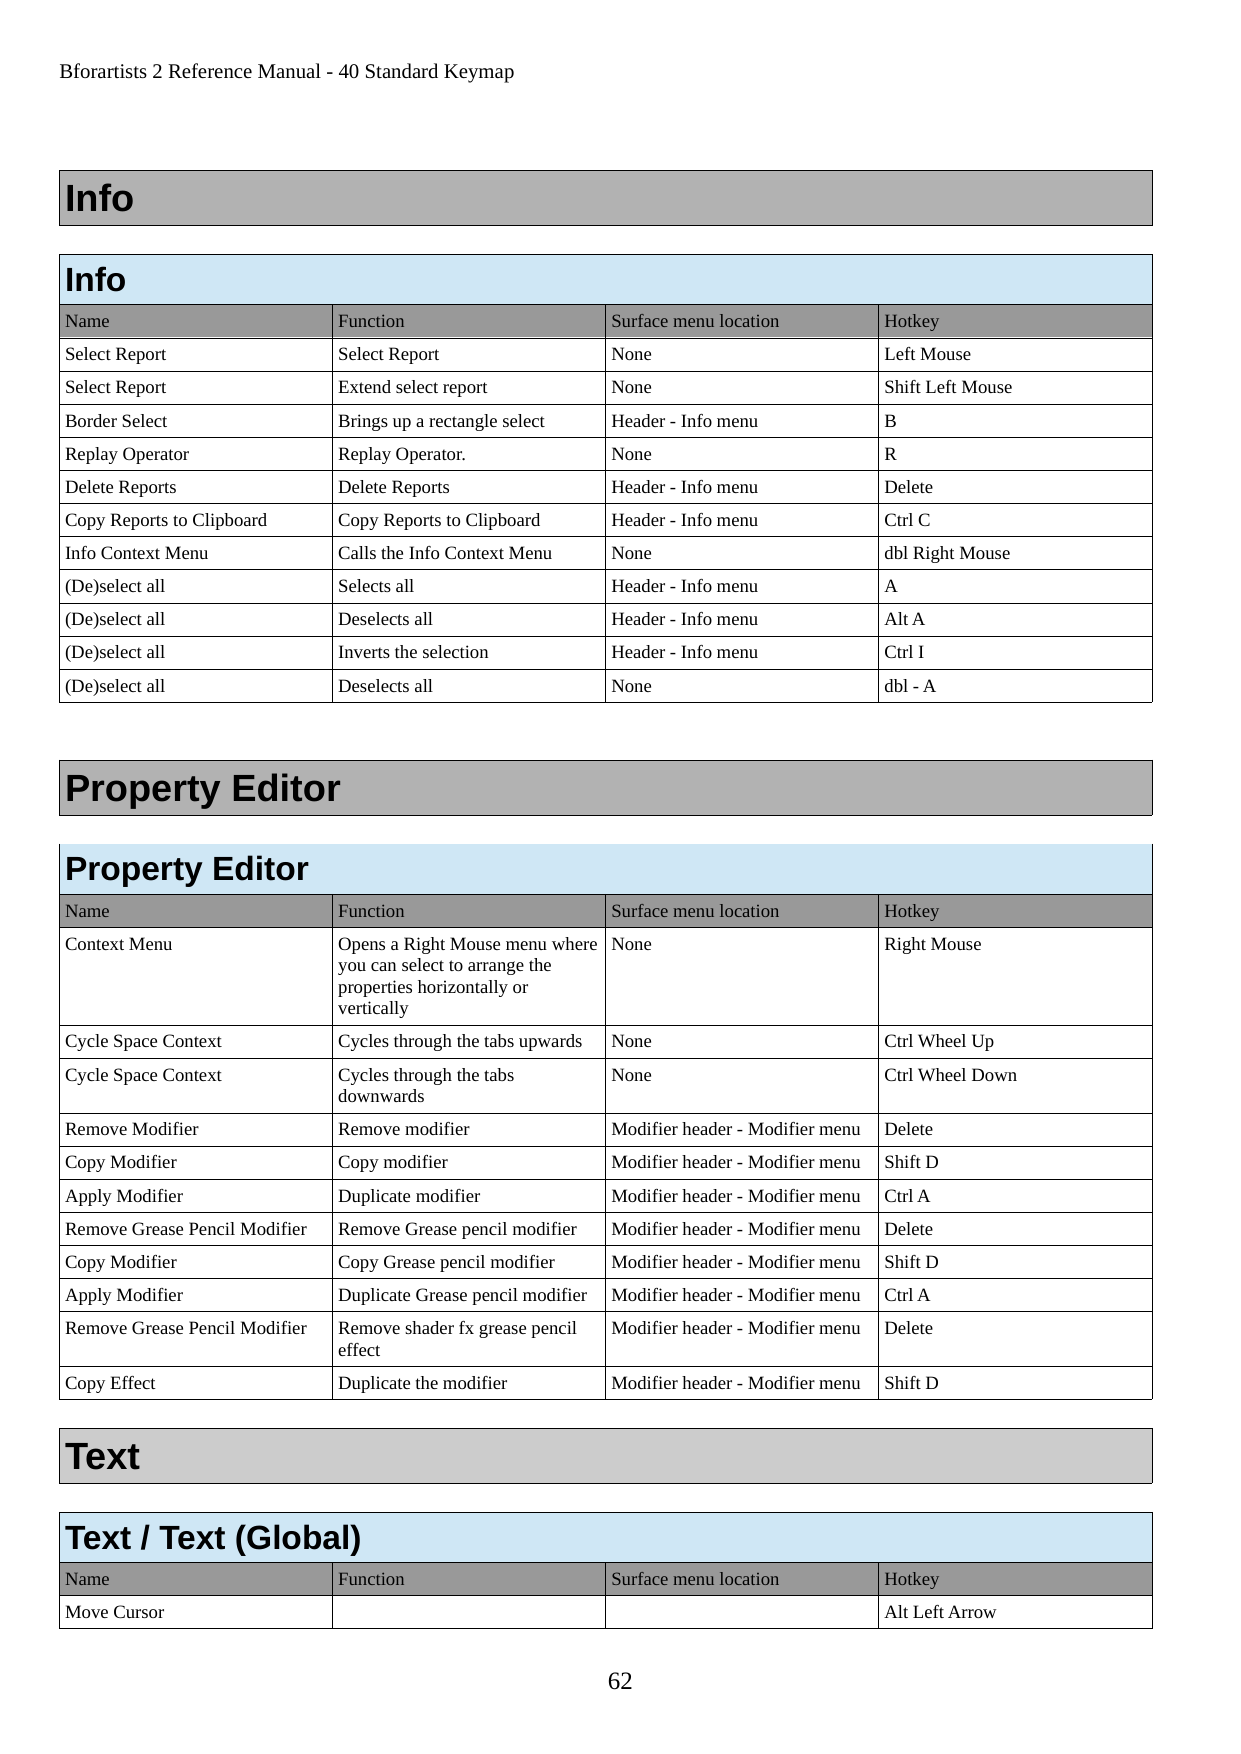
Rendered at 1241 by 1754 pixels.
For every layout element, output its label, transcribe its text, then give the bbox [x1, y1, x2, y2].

table_cell Select Report [60, 339, 332, 371]
table_cell Remove shader fx grease pencil effect [333, 1312, 605, 1366]
table_cell Copy Grease pencil modifier [333, 1246, 605, 1278]
table_cell Select Report [60, 372, 332, 404]
table_cell Hotkey [879, 1563, 1152, 1595]
table_header Info [60, 255, 1152, 304]
table_cell dbl - A [879, 670, 1152, 702]
table_cell Info Context Menu [60, 537, 332, 569]
table_cell Select Report [333, 339, 605, 371]
table_cell Copy Modifier [60, 1147, 332, 1179]
table_cell Opens a Right Mouse menu where you can select to arrange the properties horizontally or vertically [333, 928, 605, 1024]
table_cell Delete Reports [333, 471, 605, 503]
table_cell dbl Right Mouse [879, 537, 1152, 569]
table_cell Shift D [879, 1367, 1152, 1399]
table_cell Header - Info menu [606, 405, 878, 437]
table_cell Selects all [333, 570, 605, 602]
table_cell Copy Reports to Clipboard [333, 504, 605, 536]
table_cell Extend select report [333, 372, 605, 404]
table_header Text / Text (Global) [60, 1513, 1152, 1562]
table_cell Cycle Space Context [60, 1059, 332, 1112]
table_cell Header - Info menu [606, 471, 878, 503]
table_cell Border Select [60, 405, 332, 437]
table_cell Cycles through the tabs downwards [333, 1059, 605, 1112]
table_header Text [60, 1429, 1152, 1483]
table_cell (De)select all [60, 570, 332, 602]
table_cell Delete [879, 471, 1152, 503]
table_header Property Editor [60, 844, 1152, 894]
table_cell Apply Modifier [60, 1180, 332, 1212]
table_cell Shift D [879, 1246, 1152, 1278]
table_cell Brings up a rectangle select [333, 405, 605, 437]
table_cell Hotkey [879, 895, 1152, 927]
table_cell Copy Modifier [60, 1246, 332, 1278]
table_cell Ctrl A [879, 1180, 1152, 1212]
table_cell Left Mouse [879, 339, 1152, 371]
table_cell Surface menu location [606, 305, 878, 337]
table_cell Header - Info menu [606, 570, 878, 602]
table_cell Calls the Info Context Menu [333, 537, 605, 569]
table_cell None [606, 339, 878, 371]
table_cell Delete Reports [60, 471, 332, 503]
table_cell Right Mouse [879, 928, 1152, 1024]
table_cell Function [333, 305, 605, 337]
table_cell Modifier header - Modifier menu [606, 1147, 878, 1179]
table_cell A [879, 570, 1152, 602]
table_cell None [606, 1026, 878, 1058]
table_cell (De)select all [60, 670, 332, 702]
table_cell None [606, 928, 878, 1024]
table_cell Duplicate Grease pencil modifier [333, 1279, 605, 1311]
table_cell Ctrl Wheel Up [879, 1026, 1152, 1058]
table_cell Ctrl I [879, 637, 1152, 669]
table_cell Shift D [879, 1147, 1152, 1179]
table_header Property Editor [60, 761, 1152, 815]
table_cell Delete [879, 1312, 1152, 1366]
table_cell (De)select all [60, 604, 332, 636]
table_cell (De)select all [60, 637, 332, 669]
table_cell Cycle Space Context [60, 1026, 332, 1058]
table_cell Function [333, 895, 605, 927]
table_cell Remove Modifier [60, 1114, 332, 1146]
table_cell Move Cursor [60, 1596, 332, 1628]
table_cell None [606, 372, 878, 404]
table_cell Apply Modifier [60, 1279, 332, 1311]
table_cell Context Menu [60, 928, 332, 1024]
table_cell Modifier header - Modifier menu [606, 1312, 878, 1366]
table_cell Cycles through the tabs upwards [333, 1026, 605, 1058]
table_cell Deselects all [333, 604, 605, 636]
table_cell Surface menu location [606, 895, 878, 927]
table_header Info [60, 171, 1152, 225]
table_cell Modifier header - Modifier menu [606, 1114, 878, 1146]
table_cell None [606, 670, 878, 702]
table_cell Alt Left Arrow [879, 1596, 1152, 1628]
table_cell Surface menu location [606, 1563, 878, 1595]
table_cell Function [333, 1563, 605, 1595]
table_cell Shift Left Mouse [879, 372, 1152, 404]
table_cell Name [60, 895, 332, 927]
table_cell Remove Grease pencil modifier [333, 1213, 605, 1245]
table_cell None [606, 537, 878, 569]
table_cell Hotkey [879, 305, 1152, 337]
table_cell Duplicate modifier [333, 1180, 605, 1212]
table_cell Name [60, 305, 332, 337]
table_cell Remove Grease Pencil Modifier [60, 1213, 332, 1245]
table_cell Header - Info menu [606, 504, 878, 536]
table_cell Delete [879, 1114, 1152, 1146]
table_cell Inverts the selection [333, 637, 605, 669]
table_cell Replay Operator. [333, 438, 605, 470]
table_cell Ctrl Wheel Down [879, 1059, 1152, 1112]
table_cell None [606, 1059, 878, 1112]
table_cell Remove modifier [333, 1114, 605, 1146]
table_cell Modifier header - Modifier menu [606, 1246, 878, 1278]
table_cell Modifier header - Modifier menu [606, 1213, 878, 1245]
table_cell Modifier header - Modifier menu [606, 1180, 878, 1212]
table_cell Deselects all [333, 670, 605, 702]
table_cell Ctrl C [879, 504, 1152, 536]
table_cell Modifier header - Modifier menu [606, 1279, 878, 1311]
table_cell Copy Effect [60, 1367, 332, 1399]
table_cell Delete [879, 1213, 1152, 1245]
table_cell Alt A [879, 604, 1152, 636]
table_cell Name [60, 1563, 332, 1595]
table_cell None [606, 438, 878, 470]
table_cell [333, 1596, 605, 1628]
table_cell Replay Operator [60, 438, 332, 470]
table_cell Remove Grease Pencil Modifier [60, 1312, 332, 1366]
table_cell Copy modifier [333, 1147, 605, 1179]
table_cell B [879, 405, 1152, 437]
table_cell Duplicate the modifier [333, 1367, 605, 1399]
table_cell Copy Reports to Clipboard [60, 504, 332, 536]
table_cell R [879, 438, 1152, 470]
table_cell Header - Info menu [606, 604, 878, 636]
table_cell Header - Info menu [606, 637, 878, 669]
table_cell [606, 1596, 878, 1628]
table_cell Modifier header - Modifier menu [606, 1367, 878, 1399]
table_cell Ctrl A [879, 1279, 1152, 1311]
